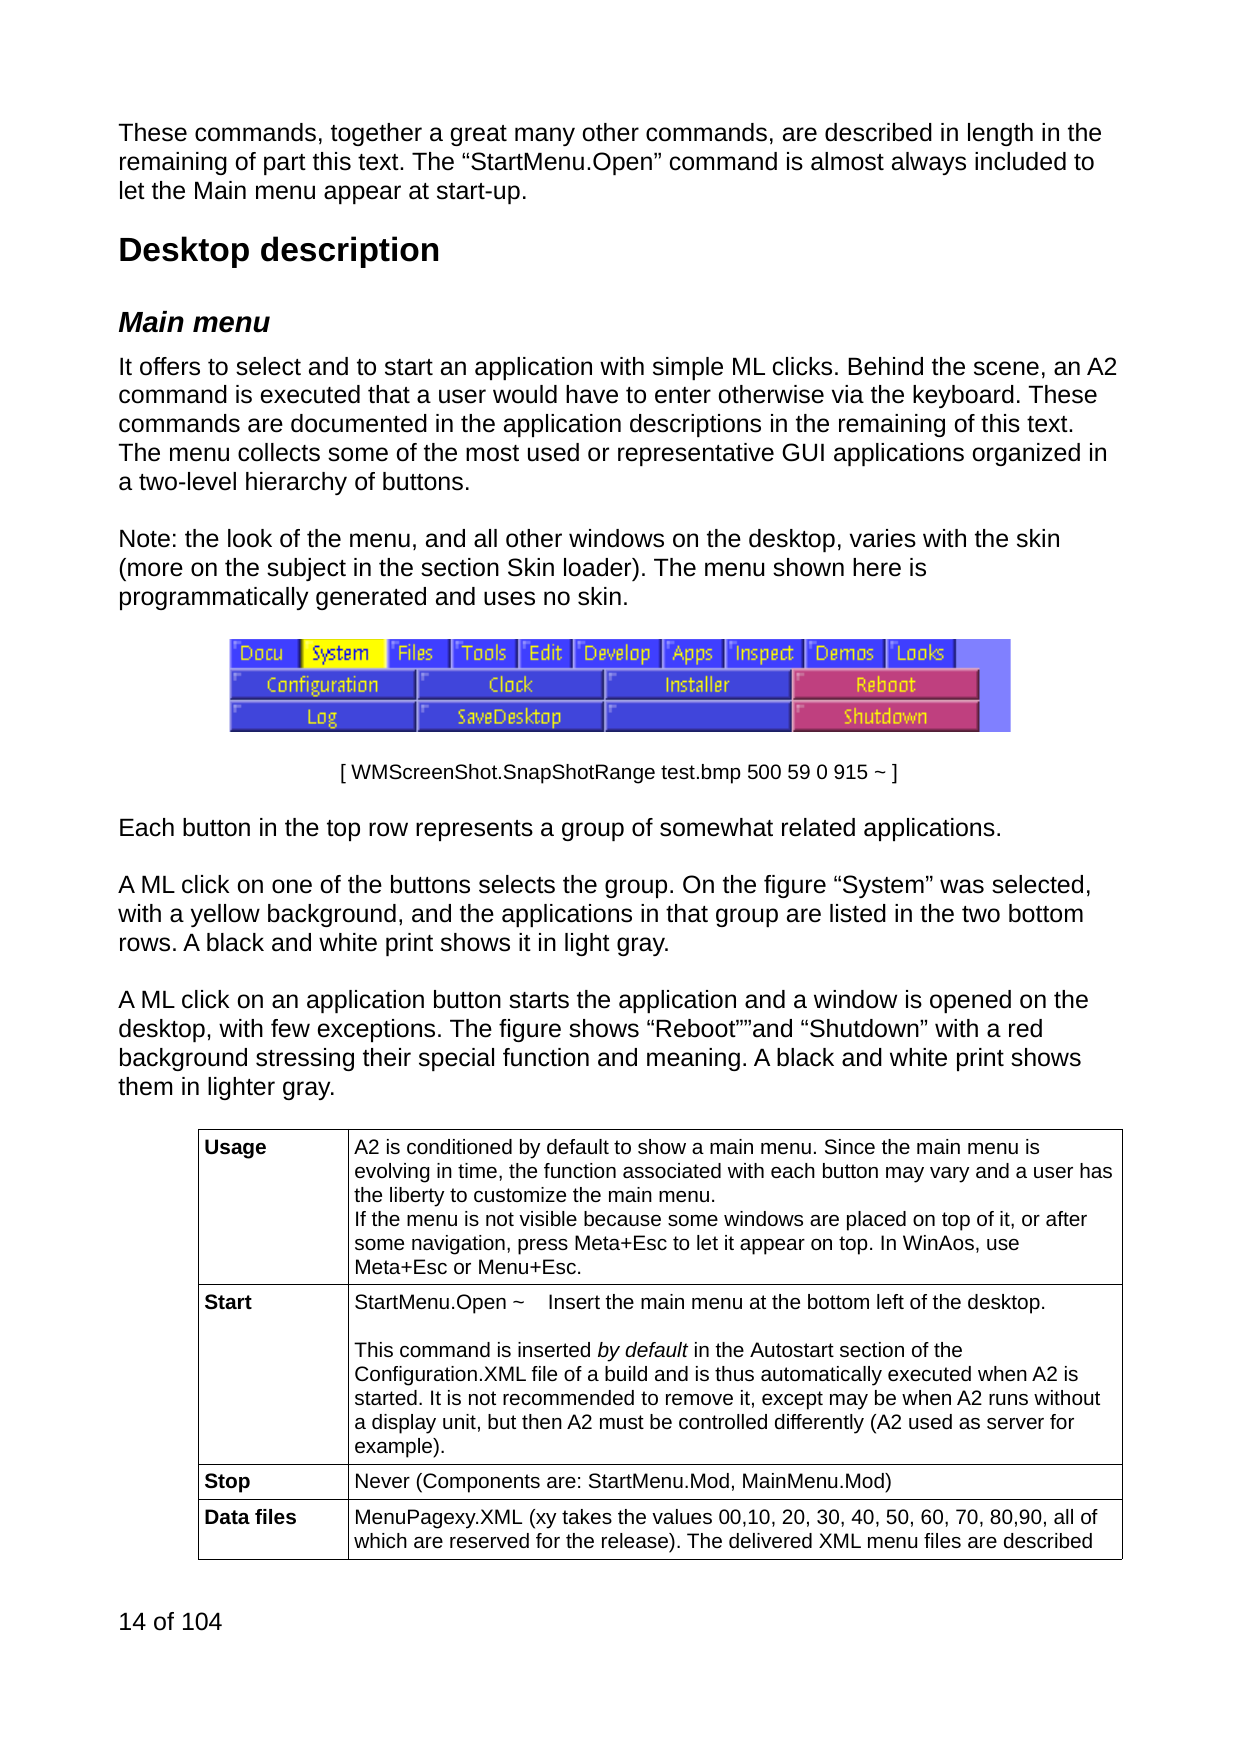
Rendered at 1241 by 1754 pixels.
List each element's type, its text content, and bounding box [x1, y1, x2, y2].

text A ML click on one of the buttons selects the group. On the figure “System” was selected, with a yellow background, and the applications in that group are listed in the two bottom rows. A black and white print shows it in light gray. [118, 870, 1122, 956]
text A ML click on an application button starts the application and a window is opened on the desktop, with few exceptions. The figure shows “Reboot””and “Shutdown” with a red background stressing their special function and meaning. A black and white print shows them in lighter gray. [118, 985, 1122, 1100]
text These commands, together a great many other commands, are described in length in the remaining of part this text. The “StartMenu.Open” command is almost always included to let the Main menu appear at start-up. [118, 118, 1122, 204]
text Each button in the top row represents a group of somewhat related applications. [118, 813, 1122, 841]
table_cell StartMenu.Open ~ Insert the main menu at the bottom left of the desktop. This command is inserted by default in the Autostart section of the Configuration.XML file of a build and is thus automatically executed when A2 is started. It is not recommended to remove it, except may be when A2 runs without a display unit, but then A2 must be controlled differently (A2 used as server for example). [349, 1285, 1122, 1463]
text [ WMScreenShot.SnapShotRange test.bmp 500 59 0 915 ~ ] [118, 760, 1122, 784]
text It offers to select and to start an application with simple ML clicks. Behind the scene, an A2 command is executed that a user would have to enter otherwise via the keyboard. These commands are documented in the application descriptions in the remaining of this text. The menu collects some of the most used or representative GUI applications organized in a two-level hierarchy of buttons. [118, 352, 1122, 495]
table_cell Start [199, 1285, 348, 1463]
subtitle Desktop description [118, 229, 1122, 268]
table_cell Never (Components are: StartMenu.Mod, MainMenu.Mod) [349, 1465, 1122, 1499]
subtitle Main menu [118, 306, 1122, 339]
table_cell Data files [199, 1500, 348, 1558]
table_header A2 is conditioned by default to show a main menu. Since the main menu is evolving in time, the function associated with each button may vary and a user has the liberty to customize the main menu. If the menu is not visible because some windows are placed on top of it, or after some navigation, press Meta+Esc to let it appear on top. In WinAos, use Meta+Esc or Menu+Esc. [349, 1130, 1122, 1284]
table_cell MenuPagexy.XML (xy takes the values 00,10, 20, 30, 40, 50, 60, 70, 80,90, all of which are reserved for the release). The delivered XML menu files are described [349, 1500, 1122, 1558]
picture [229, 639, 1011, 732]
table_cell Stop [199, 1465, 348, 1499]
table_header Usage [199, 1130, 348, 1284]
text Note: the look of the menu, and all other windows on the desktop, varies with the skin (more on the subject in the section Skin loader). The menu shown here is programmatically generated and uses no skin. [118, 524, 1122, 610]
